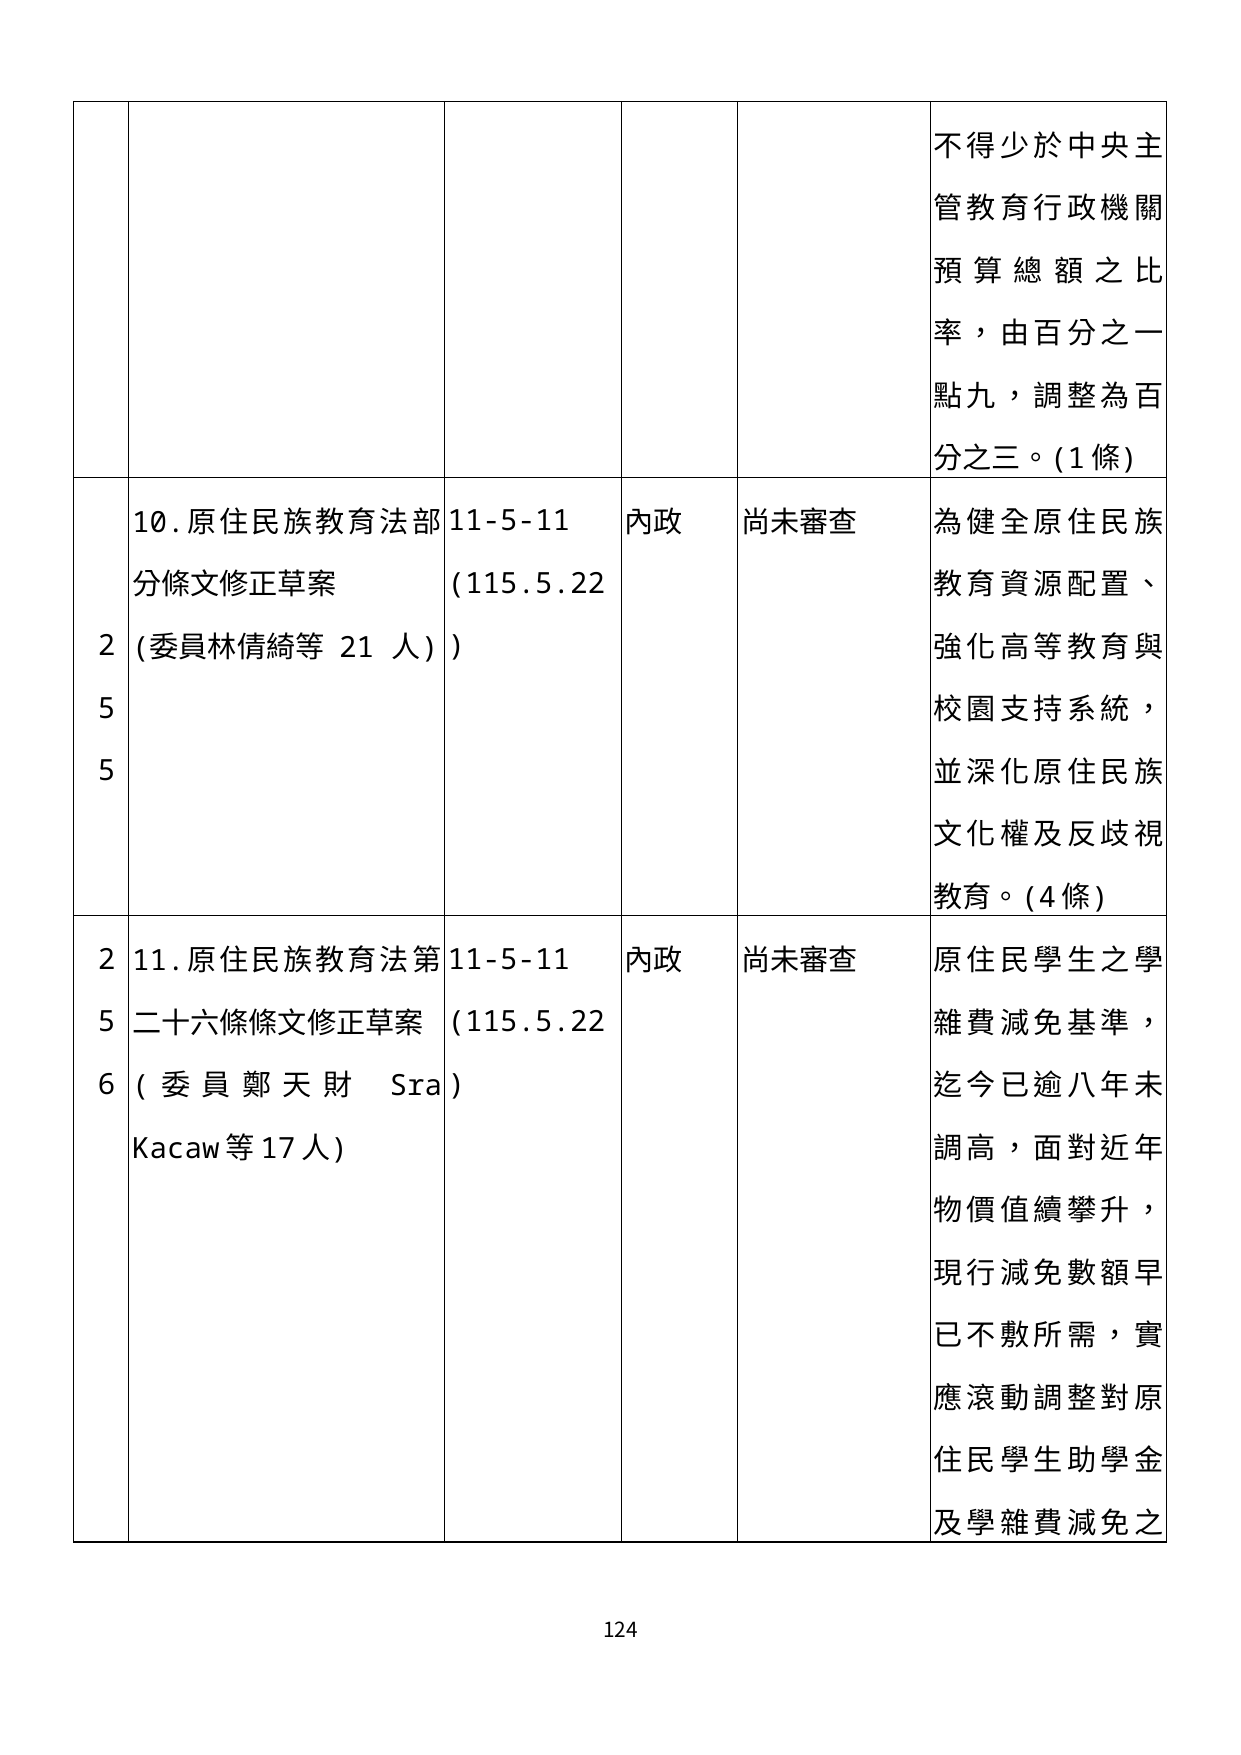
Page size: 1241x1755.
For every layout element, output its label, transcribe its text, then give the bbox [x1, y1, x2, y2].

table_cell [74, 478, 128, 915]
table_cell 10.原住民族教育法部分條文修正草案 (委員林倩綺等 21 人) [129, 478, 444, 915]
table_cell 內政 [622, 478, 737, 915]
table_cell [74, 102, 128, 477]
table_cell [622, 102, 737, 477]
table_cell [738, 102, 930, 477]
table_cell [74, 916, 128, 1541]
table_cell [445, 102, 621, 477]
table_cell 為健全原住民族教育資源配置、強化高等教育與校園支持系統，並深化原住民族文化權及反歧視教育。(4條) [931, 478, 1166, 915]
table_cell 11.原住民族教育法第二十六條條文修正草案 (委員鄭天財 Sra Kacaw等17人) [129, 916, 444, 1541]
table_cell 不得少於中央主管教育行政機關預算總額之比率，由百分之一點九，調整為百分之三。(1條) [931, 102, 1166, 477]
table_cell 內政 [622, 916, 737, 1541]
table_cell 11-5-11 (115.5.22) [445, 916, 621, 1541]
table_cell 原住民學生之學雜費減免基準，迄今已逾八年未調高，面對近年物價值續攀升，現行減免數額早已不敷所需，實應滾動調整對原住民學生助學金及學雜費減免之 [931, 916, 1166, 1541]
table_cell 11-5-11 (115.5.22) [445, 478, 621, 915]
table_cell 尚未審查 [738, 916, 930, 1541]
table_cell [129, 102, 444, 477]
table_cell 尚未審查 [738, 478, 930, 915]
